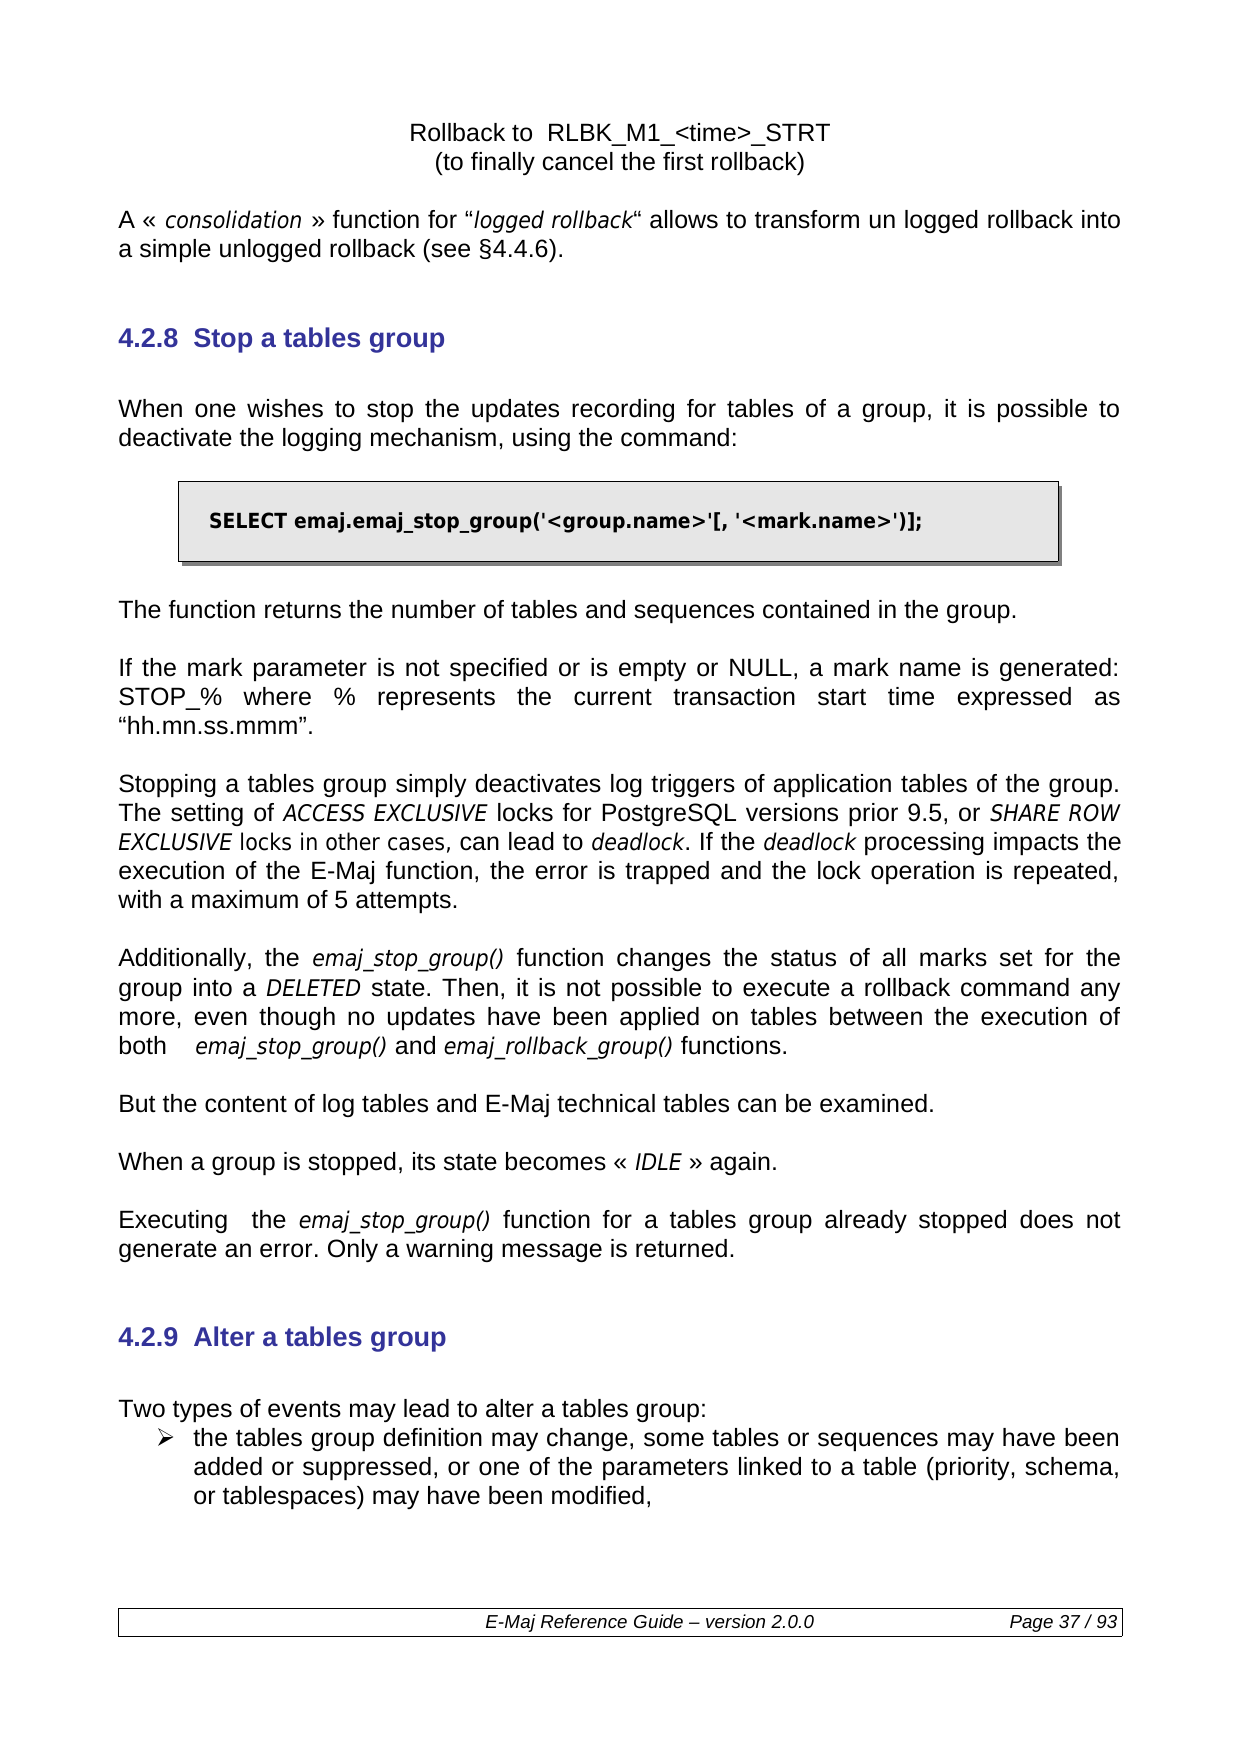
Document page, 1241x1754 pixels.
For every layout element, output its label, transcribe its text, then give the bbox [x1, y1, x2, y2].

text Rollback to RLBK_M1_<time>_STRT (to finally cancel the first rollback) [118, 118, 1122, 176]
text Executing the emaj_stop_group() function for a tables group already stopped does not generate an error. Only a warning message is returned. [118, 1205, 1122, 1263]
subtitle Alter a tables group [118, 1321, 1122, 1352]
text A « consolidation » function for “logged rollback“ allows to transform un logged rollback into a simple unlogged rollback (see §4.4.6). [118, 205, 1122, 263]
text The function returns the number of tables and sequences contained in the group. [118, 594, 1122, 624]
text Stopping a tables group simply deactivates log triggers of application tables of the group. The setting of ACCESS EXCLUSIVE locks for PostgreSQL versions prior 9.5, or SHARE ROW EXCLUSIVE locks in other cases, can lead to deadlock. If the deadlock processing impacts the execution of the E-Maj function, the error is trapped and the lock operation is repeated, with a maximum of 5 attempts. [118, 769, 1122, 914]
text If the mark parameter is not specified or is empty or NULL, a mark name is generated: STOP_% where % represents the current transaction start time expressed as “hh.mn.ss.mmm”. [118, 653, 1122, 740]
text Additionally, the emaj_stop_group() function changes the status of all marks set for the group into a DELETED state. Then, it is not possible to execute a rollback command any more, even though no updates have been applied on tables between the execution of both emaj_stop_group() and emaj_rollback_group() functions. [118, 943, 1122, 1059]
text But the content of log tables and E-Maj technical tables can be examined. [118, 1089, 1122, 1118]
text Two types of events may lead to alter a tables group: [118, 1394, 1122, 1423]
text When a group is stopped, its state becomes « IDLE » again. [118, 1147, 1122, 1176]
list the tables group definition may change, some tables or sequences may have been added or suppressed, or one of the parameters linked to a table (priority, schema, or tablespaces) may have been modified, [156, 1423, 1122, 1510]
text SELECT emaj.emaj_stop_group('<group.name>'[, '<mark.name>')]; [179, 506, 1058, 530]
text When one wishes to stop the updates recording for tables of a group, it is possible to deactivate the logging mechanism, using the command: [118, 394, 1122, 452]
subtitle Stop a tables group [118, 322, 1122, 353]
